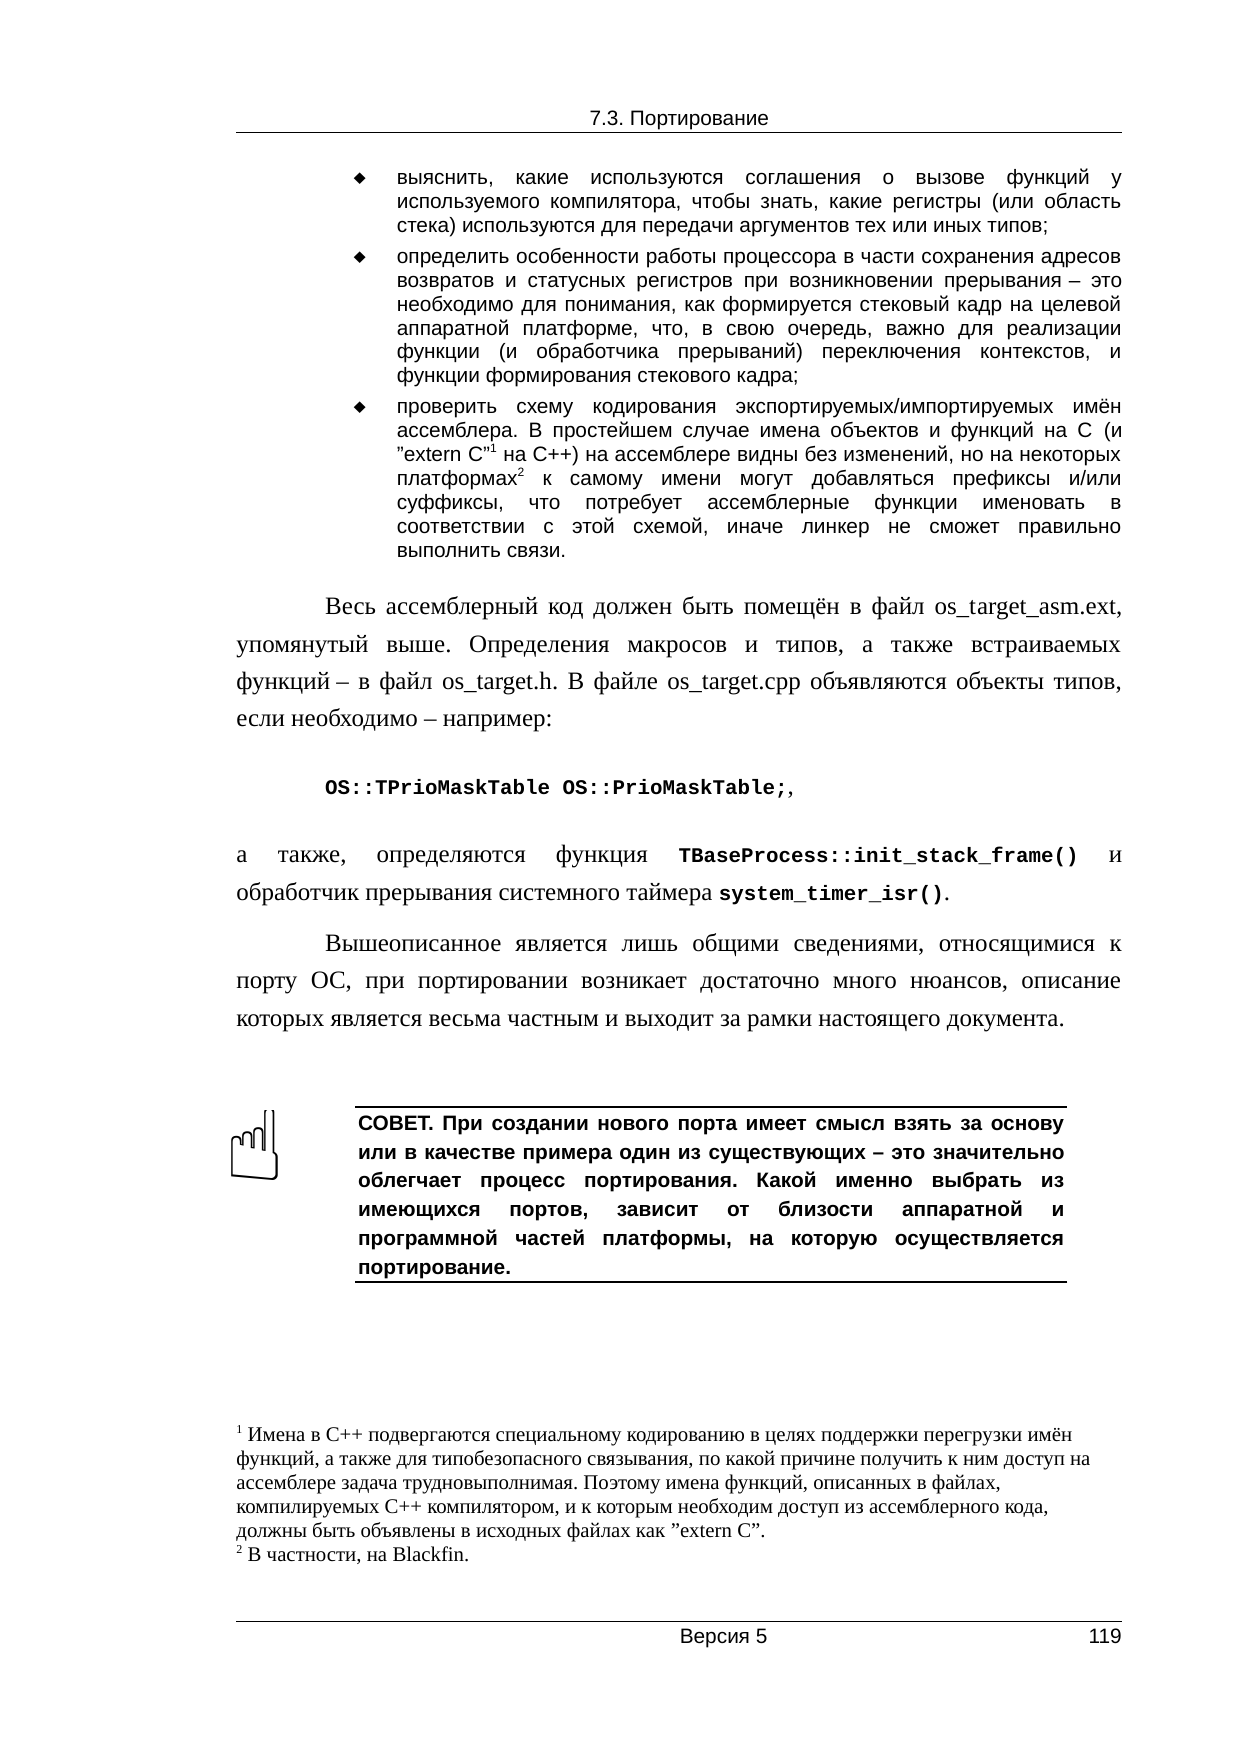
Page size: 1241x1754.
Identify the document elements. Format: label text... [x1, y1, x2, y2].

list выяснить, какие используются соглашения о вызове функций у используемого компилятора, чтобы знать, какие регистры (или область стека) используются для передачи аргументов тех или иных типов; [354, 165, 1122, 237]
text СОВЕТ. При создании нового порта имеет смысл взять за основу или в качестве примера один из существующих – это значительно облегчает процесс портирования. Какой именно выбрать из имеющихся портов, зависит от близости аппаратной и программной частей платформы, на которую осуществляется портирование. [355, 1108, 1067, 1281]
text OS::TPrioMaskTable OS::PrioMaskTable;, [236, 771, 1122, 800]
list Имена в С++ подвергаются специальному кодированию в целях поддержки перегрузки имён функций, а также для типобезопасного связывания, по какой причине получить к ним доступ на ассемблере задача трудновыполнимая. Поэтому имена функций, описанных в файлах, компилируемых С++ компилятором, и к которым необходим доступ из ассемблерного кода, должны быть объявлены в исходных файлах как ”extern C”. [236, 1422, 1122, 1542]
text  [224, 1111, 316, 1196]
text Весь ассемблерный код должен быть помещён в файл os_target_asm.ext, упомянутый выше. Определения макросов и типов, а также встраиваемых функций – в файл os_target.h. В файле os_target.cpp объявляются объекты типов, если необходимо – например: [236, 591, 1122, 732]
text Вышеописанное является лишь общими сведениями, относящимися к порту ОС, при портировании возникает достаточно много нюансов, описание которых является весьма частным и выходит за рамки настоящего документа. [236, 928, 1122, 1032]
list определить особенности работы процессора в части сохранения адресов возвратов и статусных регистров при возникновении прерывания – это необходимо для понимания, как формируется стековый кадр на целевой аппаратной платформе, что, в свою очередь, важно для реализации функции (и обработчика прерываний) переключения контекстов, и функции формирования стекового кадра; [354, 243, 1122, 387]
list проверить схему кодирования экспортируемых/импортируемых имён ассемблера. В простейшем случае имена объектов и функций на С (и ”extern C” на С++) на ассемблере видны без изменений, но на некоторых платформах к самому имени могут добавляться префиксы и/или суффиксы, что потребует ассемблерные функции именовать в соответствии с этой схемой, иначе линкер не сможет правильно выполнить связи. [354, 393, 1122, 561]
list В частности, на Blackfin. [236, 1542, 1122, 1566]
text а также, определяются функция TBaseProcess::init_stack_frame() и обработчик прерывания системного таймера system_timer_isr(). [236, 839, 1122, 907]
